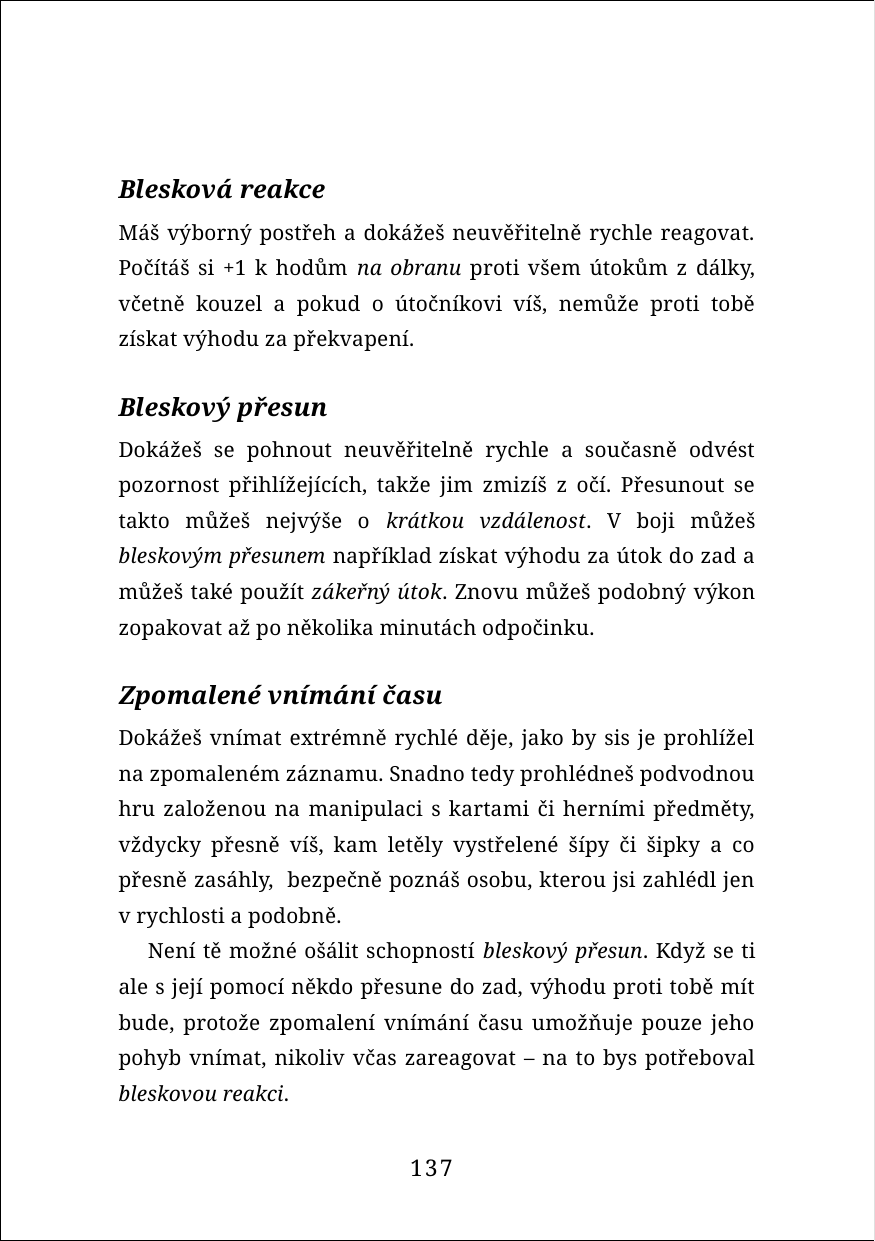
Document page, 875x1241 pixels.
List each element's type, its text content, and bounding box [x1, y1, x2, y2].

subtitle Blesková reakce [118, 172, 756, 206]
text Dokážeš se pohnout neuvěřitelně rychle a současně odvést pozornost přihlížejících, takže jim zmizíš z očí. Přesunout se takto můžeš nejvýše o krátkou vzdálenost. V boji můžeš bleskovým přesunem například získat výhodu za útok do zad a můžeš také použít zákeřný útok. Znovu můžeš podobný výkon zopakovat až po několika minutách odpočinku. [118, 435, 756, 641]
subtitle Zpomalené vnímání času [118, 678, 756, 712]
text Máš výborný postřeh a dokážeš neuvěřitelně rychle reagovat. Počítáš si +1 k hodům na obranu proti všem útokům z dálky, včetně kouzel a pokud o útočníkovi víš, nemůže proti tobě získat výhodu za překvapení. [118, 218, 756, 353]
subtitle Bleskový přesun [118, 389, 756, 423]
text Dokážeš vnímat extrémně rychlé děje, jako by sis je prohlížel na zpomaleném záznamu. Snadno tedy prohlédneš podvodnou hru založenou na manipulaci s kartami či herními předměty, vždycky přesně víš, kam letěly vystřelené šípy či šipky a co přesně zasáhly, bezpečně poznáš osobu, kterou jsi zahlédl jen v rychlosti a podobně. Není tě možné ošálit schopností bleskový přesun. Když se ti ale s její pomocí někdo přesune do zad, výhodu proti tobě mít bude, protože zpomalení vnímání času umožňuje pouze jeho pohyb vnímat, nikoliv včas zareagovat – na to bys potřeboval bleskovou reakci. [118, 723, 756, 1107]
